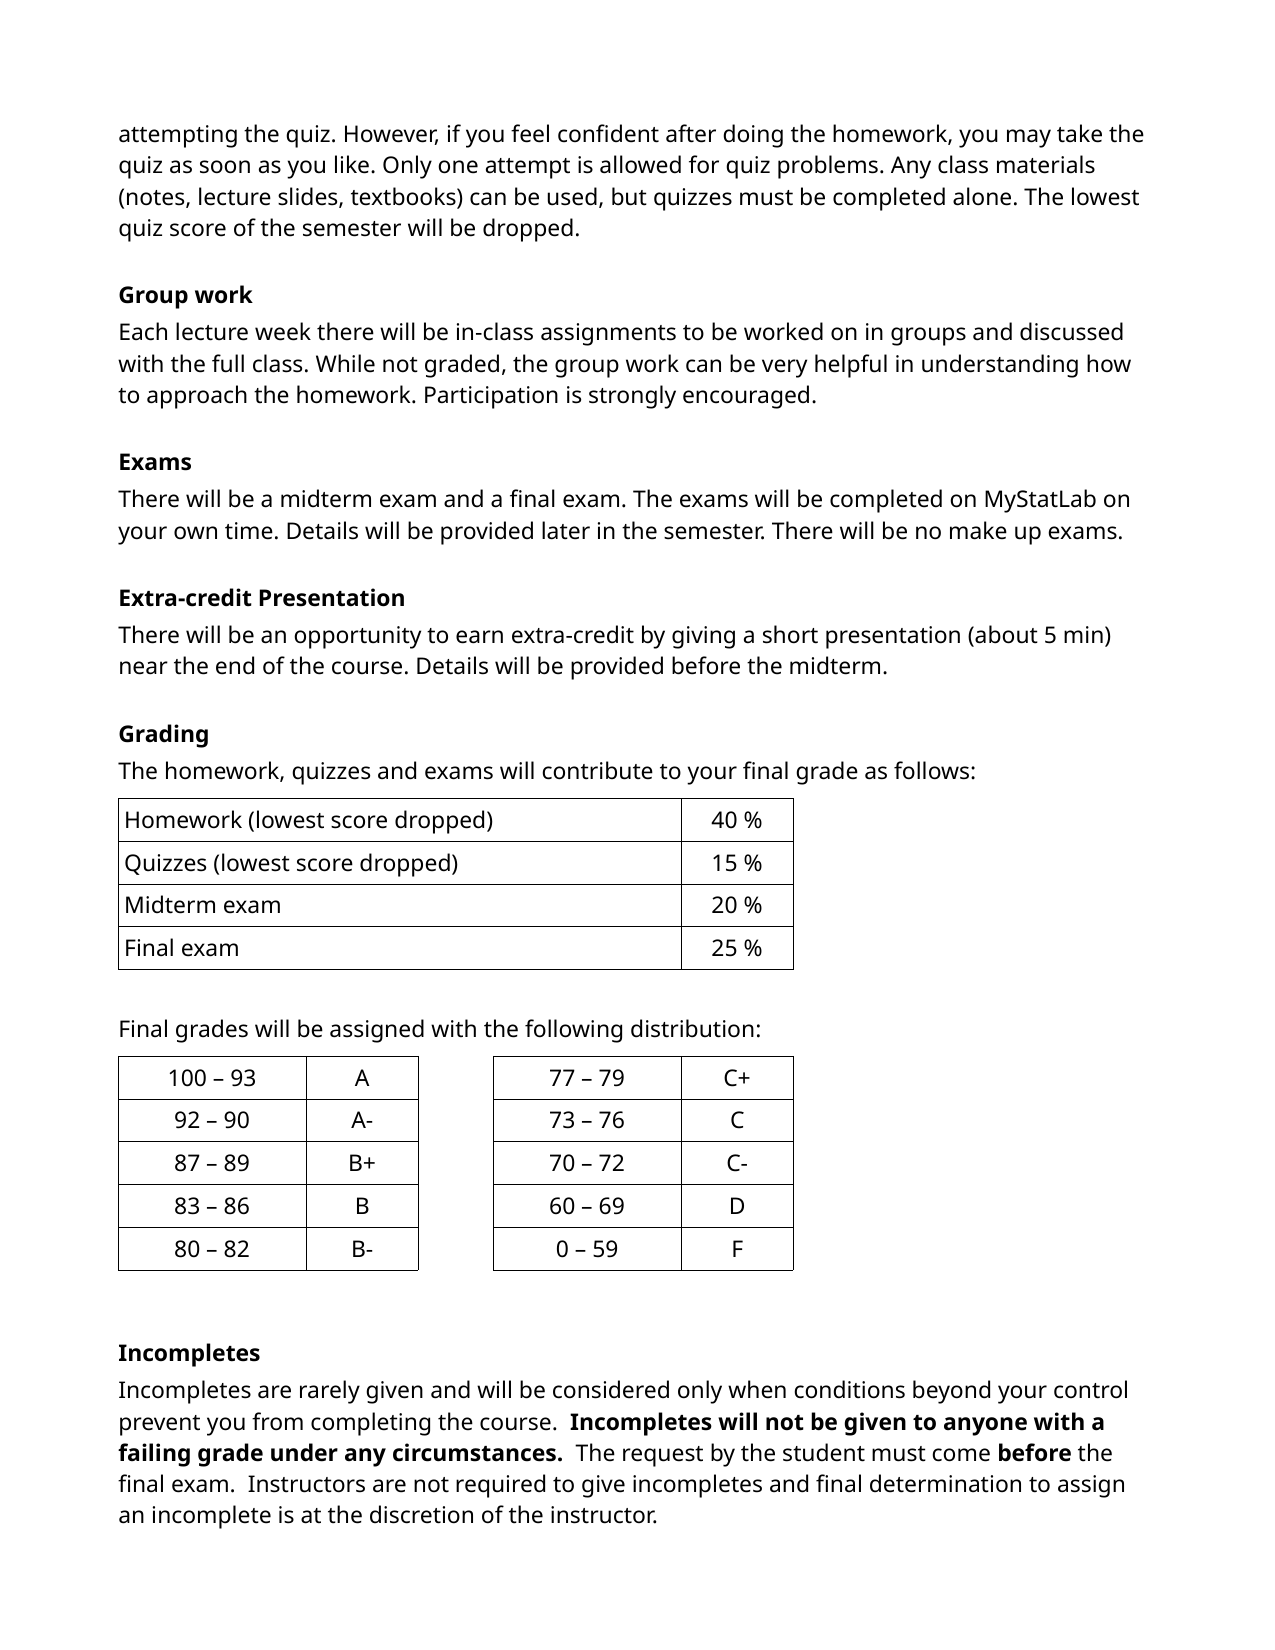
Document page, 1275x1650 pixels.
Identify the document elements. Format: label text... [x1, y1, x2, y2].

table_header 40 % [682, 799, 793, 841]
text Group work [118, 279, 1157, 310]
table_cell Midterm exam [119, 885, 681, 926]
table_header C+ [682, 1057, 793, 1099]
table_cell F [682, 1228, 793, 1270]
text The homework, quizzes and exams will contribute to your final grade as follows: [118, 755, 1157, 786]
table_cell C [682, 1100, 793, 1141]
table_cell 70 – 72 [494, 1142, 681, 1184]
table_cell 92 – 90 [119, 1100, 306, 1141]
table_header A [307, 1057, 418, 1099]
text Extra-credit Presentation [118, 582, 1157, 613]
table_cell 87 – 89 [119, 1142, 306, 1184]
table_header 100 – 93 [119, 1057, 306, 1099]
table_header 77 – 79 [494, 1057, 681, 1099]
table_cell B+ [307, 1142, 418, 1184]
text attempting the quiz. However, if you feel confident after doing the homework, you may take the quiz as soon as you like. Only one attempt is allowed for quiz problems. Any class materials (notes, lecture slides, textbooks) can be used, but quizzes must be completed alone. The lowest quiz score of the semester will be dropped. [118, 118, 1157, 243]
text Grading [118, 717, 1157, 749]
table_cell A- [307, 1100, 418, 1141]
table_cell [419, 1184, 493, 1227]
table_cell 15 % [682, 842, 793, 884]
table_cell D [682, 1185, 793, 1227]
table_cell B [307, 1185, 418, 1227]
table_cell [419, 1227, 493, 1270]
table_cell 73 – 76 [494, 1100, 681, 1141]
text Incompletes [118, 1337, 1157, 1368]
table_cell 20 % [682, 885, 793, 926]
text There will be a midterm exam and a final exam. The exams will be completed on MyStatLab on your own time. Details will be provided later in the semester. There will be no make up exams. [118, 483, 1157, 546]
table_cell 83 – 86 [119, 1185, 306, 1227]
table_cell 60 – 69 [494, 1185, 681, 1227]
text Each lecture week there will be in-class assignments to be worked on in groups and discussed with the full class. While not graded, the group work can be very helpful in understanding how to approach the homework. Participation is strongly encouraged. [118, 316, 1157, 410]
table_cell 25 % [682, 927, 793, 969]
table_cell [419, 1099, 493, 1141]
text There will be an opportunity to earn extra-credit by giving a short presentation (about 5 min) near the end of the course. Details will be provided before the midterm. [118, 619, 1157, 682]
table_header [419, 1056, 493, 1099]
table_cell Quizzes (lowest score dropped) [119, 842, 681, 884]
table_cell Final exam [119, 927, 681, 969]
table_cell B- [307, 1228, 418, 1270]
table_header Homework (lowest score dropped) [119, 799, 681, 841]
text Incompletes are rarely given and will be considered only when conditions beyond your control prevent you from completing the course. Incompletes will not be given to anyone with a failing grade under any circumstances. The request by the student must come before the final exam. Instructors are not required to give incompletes and final determination to assign an incomplete is at the discretion of the instructor. [118, 1374, 1157, 1531]
table_cell C- [682, 1142, 793, 1184]
table_cell 0 – 59 [494, 1228, 681, 1270]
text Final grades will be assigned with the following distribution: [118, 1013, 1157, 1044]
table_cell [419, 1141, 493, 1184]
table_cell 80 – 82 [119, 1228, 306, 1270]
text Exams [118, 446, 1157, 477]
